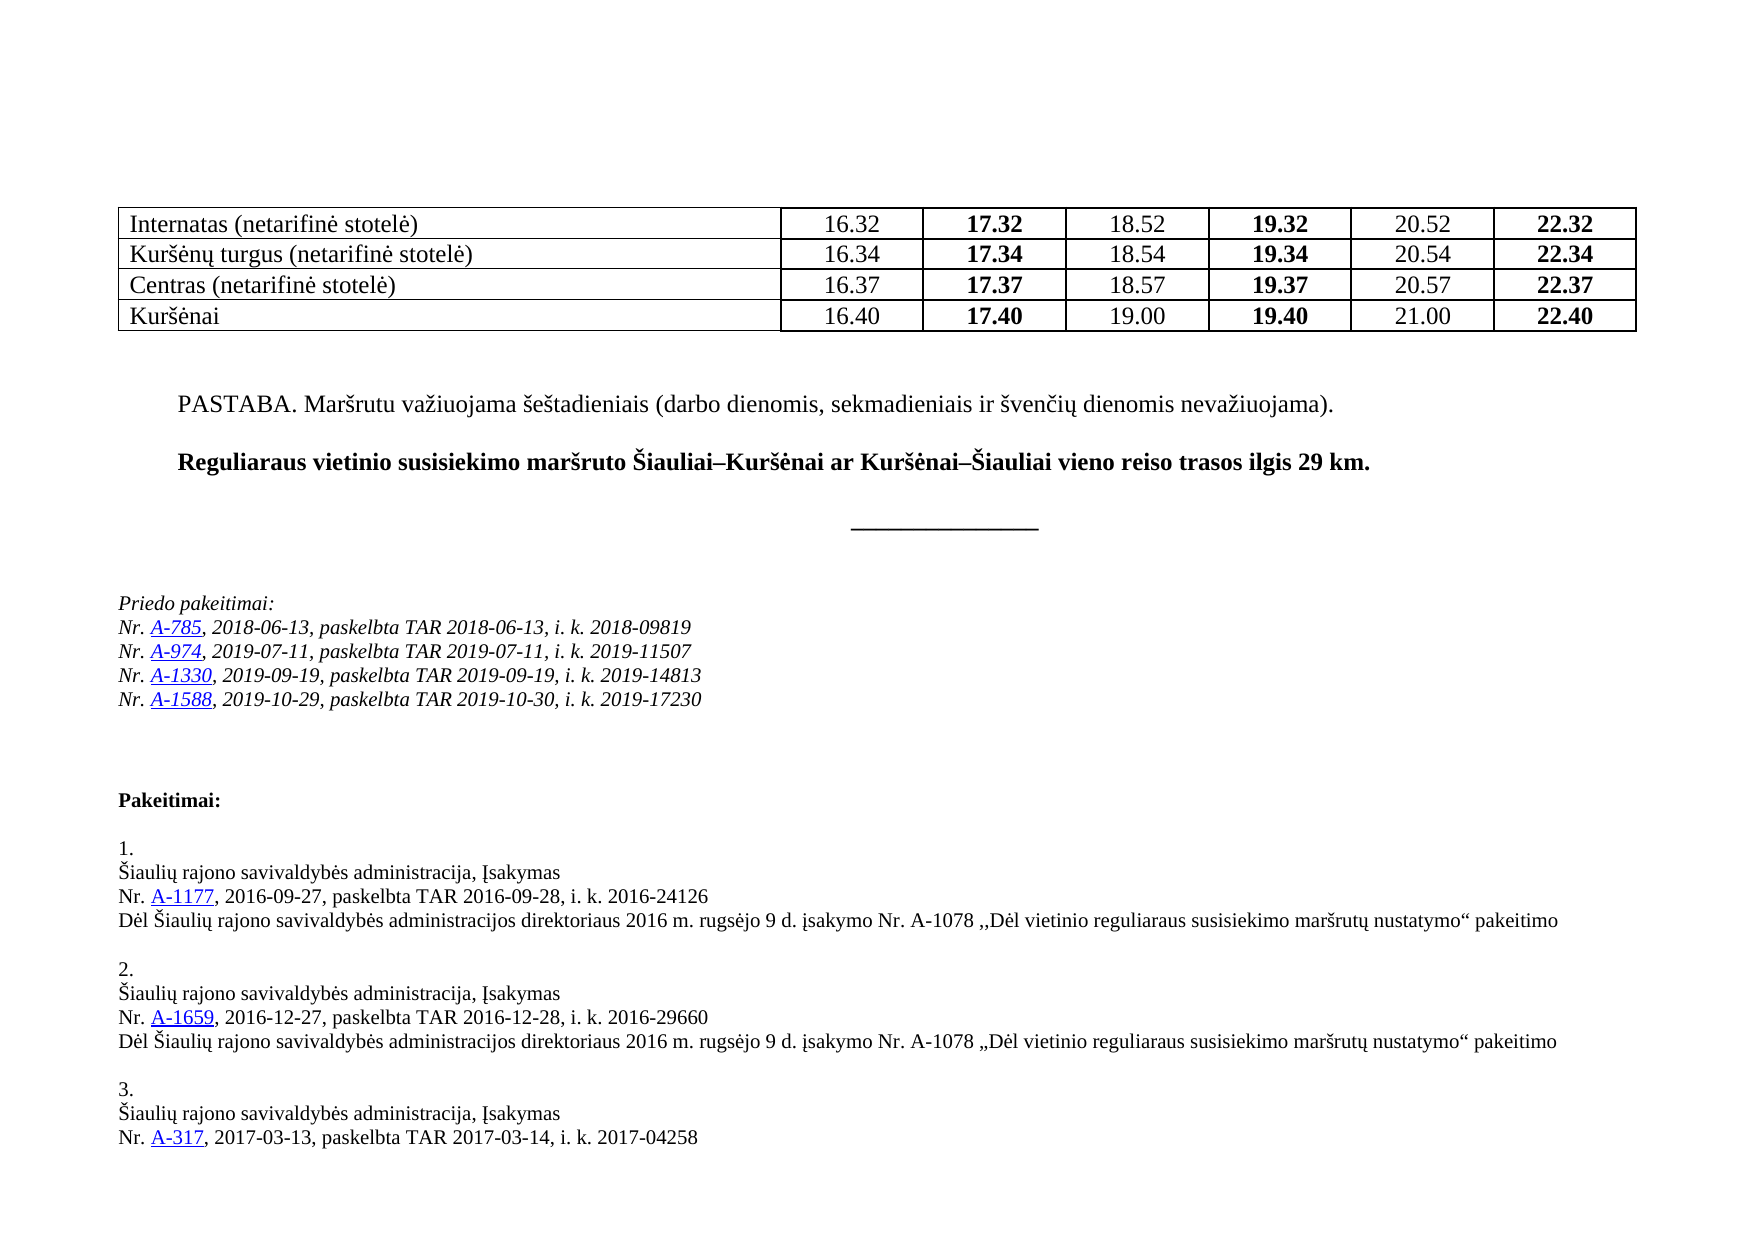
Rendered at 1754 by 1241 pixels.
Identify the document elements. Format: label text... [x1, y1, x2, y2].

text Nr. A-974, 2019-07-11, paskelbta TAR 2019-07-11, i. k. 2019-11507 [118, 639, 1636, 663]
table_cell 19.40 [1210, 301, 1350, 330]
table_cell 19.37 [1210, 270, 1350, 299]
text Reguliaraus vietinio susisiekimo maršruto Šiauliai–Kuršėnai ar Kuršėnai–Šiauliai vieno reiso trasos ilgis 29 km. [118, 447, 1636, 476]
table_cell 20.52 [1352, 209, 1493, 237]
table_cell Internatas (netarifinė stotelė) [119, 208, 780, 237]
table_cell 16.34 [782, 240, 922, 268]
text PASTABA. Maršrutu važiuojama šeštadieniais (darbo dienomis, sekmadieniais ir švenčių dienomis nevažiuojama). [118, 389, 1636, 418]
table_cell 22.34 [1495, 240, 1635, 268]
table_cell 20.54 [1352, 240, 1493, 268]
table_cell 22.32 [1495, 209, 1635, 237]
table_cell 16.40 [782, 301, 922, 330]
text Nr. A-1177, 2016-09-27, paskelbta TAR 2016-09-28, i. k. 2016-24126 [118, 884, 1636, 908]
table_cell 16.37 [782, 270, 922, 299]
table_cell 17.32 [924, 209, 1065, 237]
text Nr. A-1659, 2016-12-27, paskelbta TAR 2016-12-28, i. k. 2016-29660 [118, 1004, 1636, 1029]
table_cell 18.57 [1067, 270, 1208, 299]
table_cell 17.34 [924, 240, 1065, 268]
table_cell 22.37 [1495, 270, 1635, 299]
table_cell 19.34 [1210, 240, 1350, 268]
table_cell 18.52 [1067, 209, 1208, 237]
table_cell Kuršėnų turgus (netarifinė stotelė) [119, 239, 780, 268]
table_cell 17.40 [924, 301, 1065, 330]
text Dėl Šiaulių rajono savivaldybės administracijos direktoriaus 2016 m. rugsėjo 9 d. įsakymo Nr. A-1078 ,,Dėl vietinio reguliaraus susisiekimo maršrutų nustatymo“ pakeitimo [118, 908, 1636, 932]
text Priedo pakeitimai: [118, 591, 1636, 615]
text 2. [118, 956, 1636, 981]
text _______________ [118, 504, 1636, 533]
text Pakeitimai: [118, 788, 1636, 812]
table_cell 22.40 [1495, 301, 1635, 330]
text Šiaulių rajono savivaldybės administracija, Įsakymas [118, 860, 1636, 884]
text Nr. A-785, 2018-06-13, paskelbta TAR 2018-06-13, i. k. 2018-09819 [118, 615, 1636, 639]
text Nr. A-1588, 2019-10-29, paskelbta TAR 2019-10-30, i. k. 2019-17230 [118, 687, 1636, 711]
table_cell 21.00 [1352, 301, 1493, 330]
text Nr. A-317, 2017-03-13, paskelbta TAR 2017-03-14, i. k. 2017-04258 [118, 1125, 1636, 1149]
text Šiaulių rajono savivaldybės administracija, Įsakymas [118, 1101, 1636, 1125]
table_cell 17.37 [924, 270, 1065, 299]
text 3. [118, 1077, 1636, 1101]
text Nr. A-1330, 2019-09-19, paskelbta TAR 2019-09-19, i. k. 2019-14813 [118, 663, 1636, 687]
table_cell 18.54 [1067, 240, 1208, 268]
text Šiaulių rajono savivaldybės administracija, Įsakymas [118, 981, 1636, 1004]
table_cell 20.57 [1352, 270, 1493, 299]
table_cell 19.32 [1210, 209, 1350, 237]
text Dėl Šiaulių rajono savivaldybės administracijos direktoriaus 2016 m. rugsėjo 9 d. įsakymo Nr. A-1078 „Dėl vietinio reguliaraus susisiekimo maršrutų nustatymo“ pakeitimo [118, 1029, 1636, 1053]
text 1. [118, 836, 1636, 860]
table_cell Centras (netarifinė stotelė) [119, 269, 780, 299]
table_cell Kuršėnai [119, 300, 780, 330]
table_cell 16.32 [782, 209, 922, 237]
table_cell 19.00 [1067, 301, 1208, 330]
